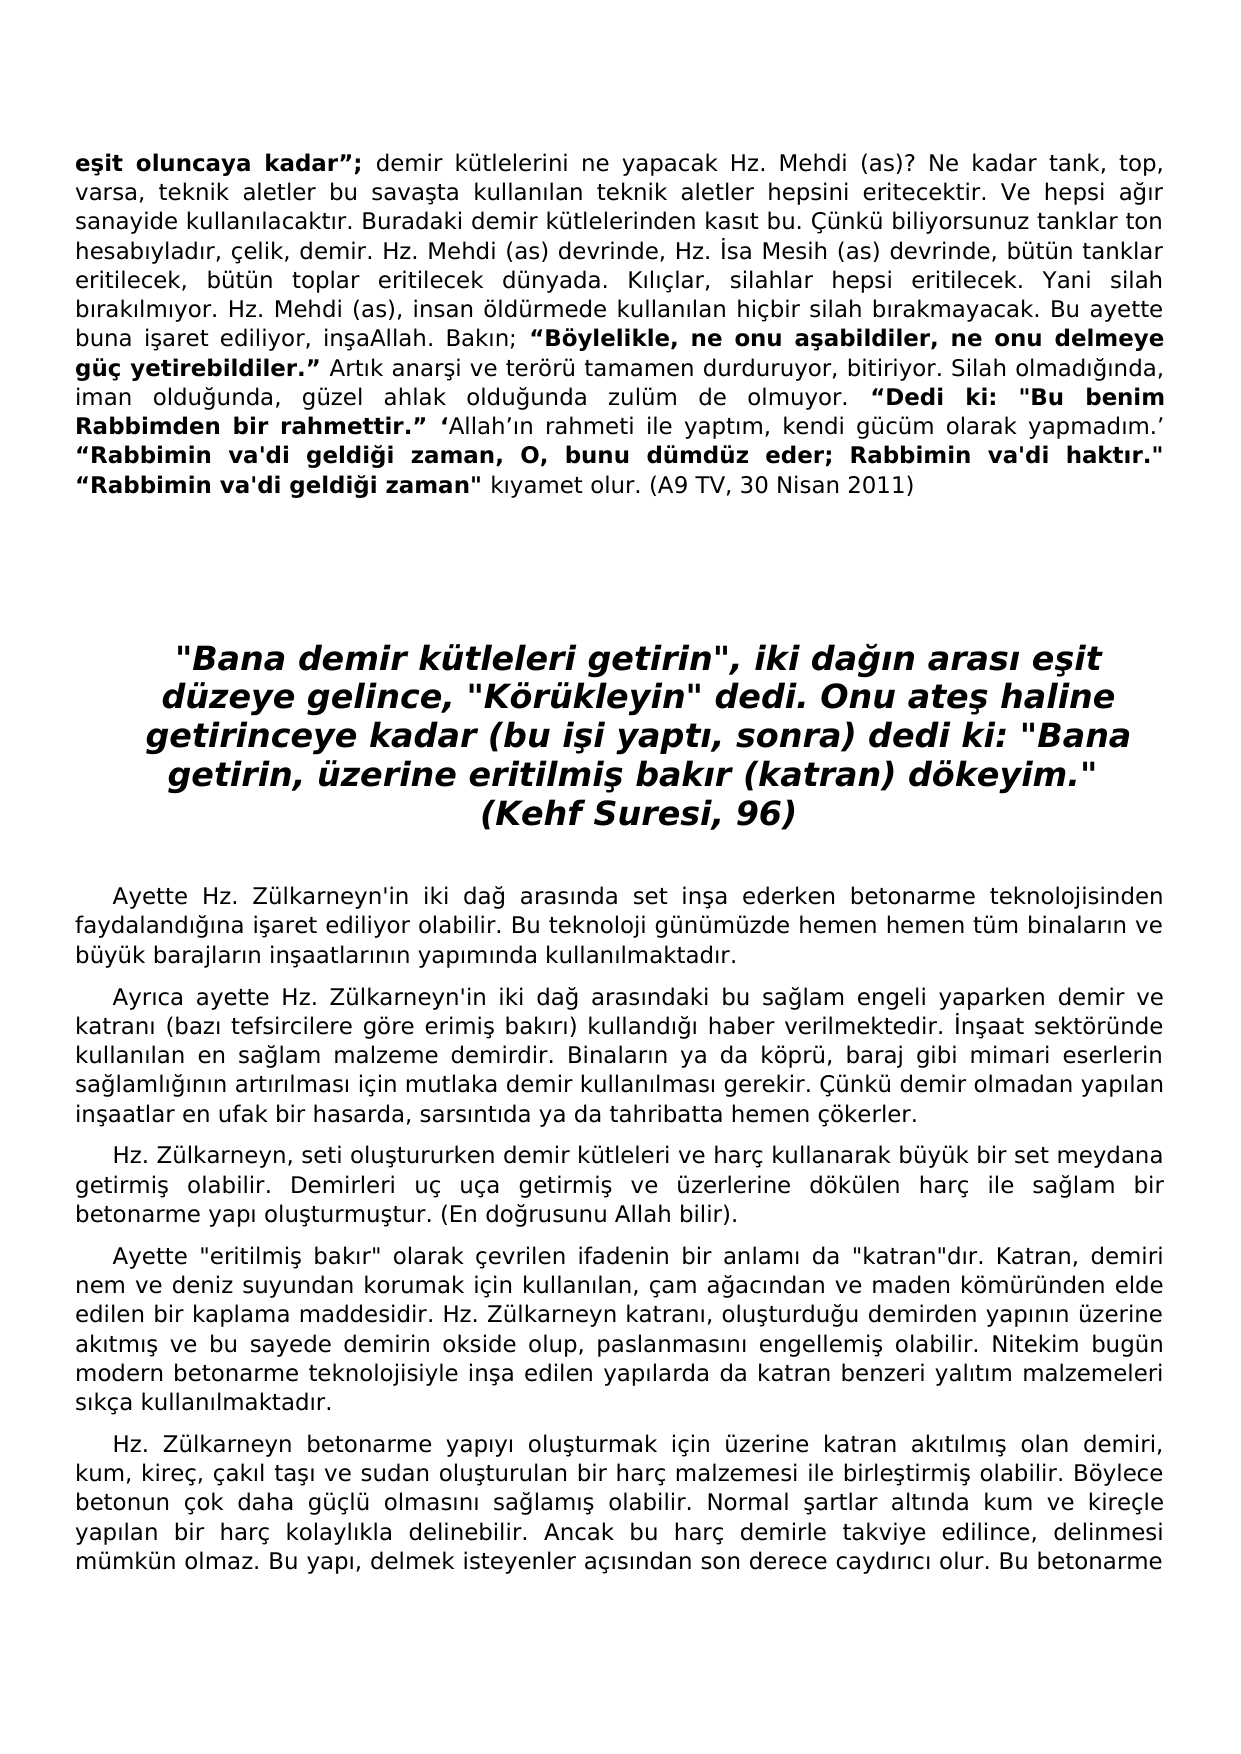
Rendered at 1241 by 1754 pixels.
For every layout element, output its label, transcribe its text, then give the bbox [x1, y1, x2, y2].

text Ayrıca ayette Hz. Zülkarneyn'in iki dağ arasındaki bu sağlam engeli yaparken demir ve katranı (bazı tefsircilere göre erimiş bakırı) kullandığı haber verilmektedir. İnşaat sektöründe kullanılan en sağlam malzeme demirdir. Binaların ya da köprü, baraj gibi mimari eserlerin sağlamlığının artırılması için mutlaka demir kullanılması gerekir. Çünkü demir olmadan yapılan inşaatlar en ufak bir hasarda, sarsıntıda ya da tahribatta hemen çökerler. [75, 984, 1165, 1127]
text Hz. Zülkarneyn betonarme yapıyı oluşturmak için üzerine katran akıtılmış olan demiri, kum, kireç, çakıl taşı ve sudan oluşturulan bir harç malzemesi ile birleştirmiş olabilir. Böylece betonun çok daha güçlü olmasını sağlamış olabilir. Normal şartlar altında kum ve kireçle yapılan bir harç kolaylıkla delinebilir. Ancak bu harç demirle takviye edilince, delinmesi mümkün olmaz. Bu yapı, delmek isteyenler açısından son derece caydırıcı olur. Bu betonarme [75, 1431, 1165, 1575]
text Ayette "eritilmiş bakır" olarak çevrilen ifadenin bir anlamı da "katran"dır. Katran, demiri nem ve deniz suyundan korumak için kullanılan, çam ağacından ve maden kömüründen elde edilen bir kaplama maddesidir. Hz. Zülkarneyn katranı, oluşturduğu demirden yapının üzerine akıtmış ve bu sayede demirin okside olup, paslanmasını engellemiş olabilir. Nitekim bugün modern betonarme teknolojisiyle inşa edilen yapılarda da katran benzeri yalıtım malzemeleri sıkça kullanılmaktadır. [75, 1243, 1165, 1416]
text eşit oluncaya kadar”; demir kütlelerini ne yapacak Hz. Mehdi (as)? Ne kadar tank, top, varsa, teknik aletler bu savaşta kullanılan teknik aletler hepsini eritecektir. Ve hepsi ağır sanayide kullanılacaktır. Buradaki demir kütlelerinden kasıt bu. Çünkü biliyorsunuz tanklar ton hesabıyladır, çelik, demir. Hz. Mehdi (as) devrinde, Hz. İsa Mesih (as) devrinde, bütün tanklar eritilecek, bütün toplar eritilecek dünyada. Kılıçlar, silahlar hepsi eritilecek. Yani silah bırakılmıyor. Hz. Mehdi (as), insan öldürmede kullanılan hiçbir silah bırakmayacak. Bu ayette buna işaret ediliyor, inşaAllah. Bakın; “Böylelikle, ne onu aşabildiler, ne onu delmeye güç yetirebildiler.” Artık anarşi ve terörü tamamen durduruyor, bitiriyor. Silah olmadığında, iman olduğunda, güzel ahlak olduğunda zulüm de olmuyor. “Dedi ki: "Bu benim Rabbimden bir rahmettir.” ‘Allah’ın rahmeti ile yaptım, kendi gücüm olarak yapmadım.’ “Rabbimin va'di geldiği zaman, O, bunu dümdüz eder; Rabbimin va'di haktır." “Rabbimin va'di geldiği zaman" kıyamet olur. (A9 TV, 30 Nisan 2011) [75, 150, 1165, 499]
text Hz. Zülkarneyn, seti oluştururken demir kütleleri ve harç kullanarak büyük bir set meydana getirmiş olabilir. Demirleri uç uça getirmiş ve üzerlerine dökülen harç ile sağlam bir betonarme yapı oluşturmuştur. (En doğrusunu Allah bilir). [75, 1143, 1165, 1228]
text Ayette Hz. Zülkarneyn'in iki dağ arasında set inşa ederken betonarme teknolojisinden faydalandığına işaret ediliyor olabilir. Bu teknoloji günümüzde hemen hemen tüm binaların ve büyük barajların inşaatlarının yapımında kullanılmaktadır. [75, 883, 1165, 969]
subtitle "Bana demir kütleleri getirin", iki dağın arası eşit düzeye gelince, "Körükleyin" dedi. Onu ateş haline getirinceye kadar (bu işi yaptı, sonra) dedi ki: "Bana getirin, üzerine eritilmiş bakır (katran) dökeyim." (Kehf Suresi, 96) [112, 639, 1165, 833]
